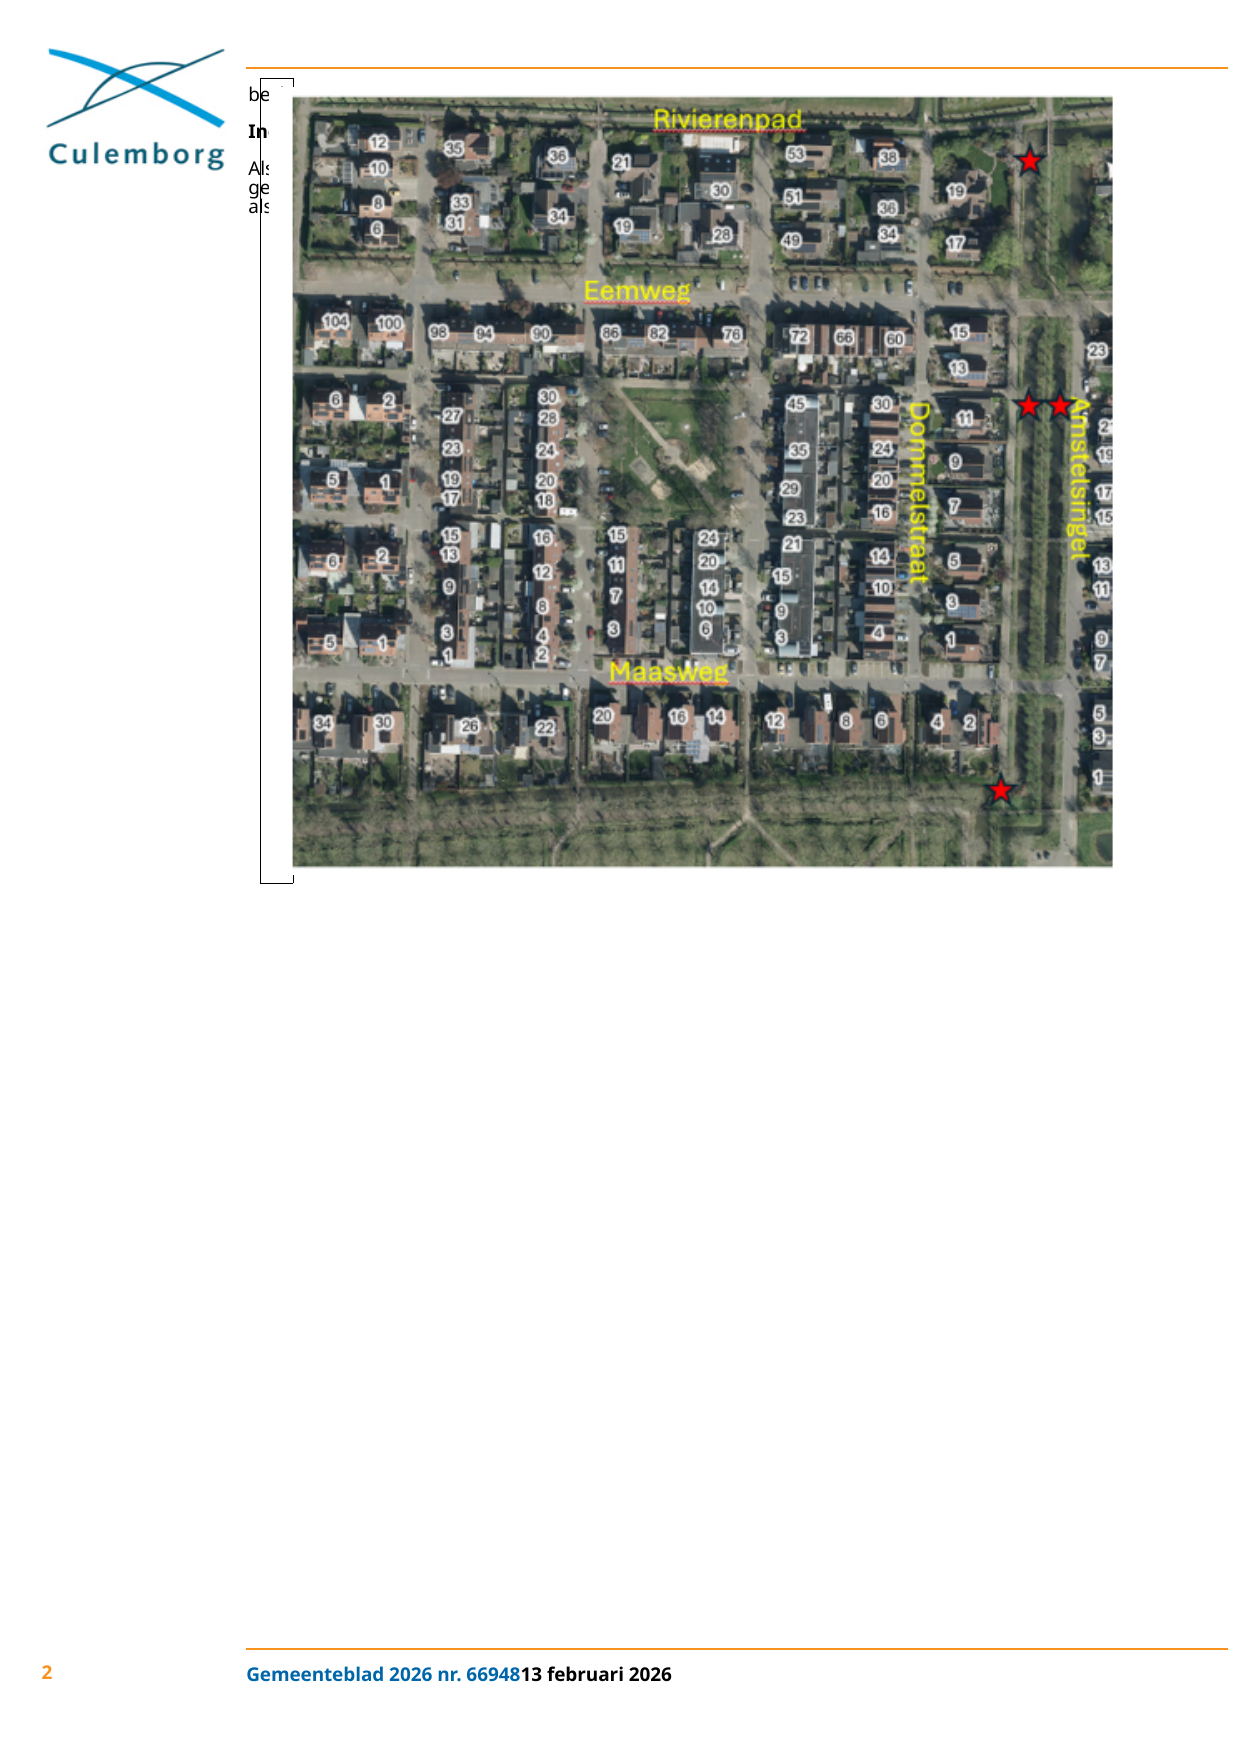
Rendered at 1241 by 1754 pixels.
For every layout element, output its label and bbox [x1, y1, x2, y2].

picture [41, 47, 231, 172]
picture [268, 87, 1173, 875]
